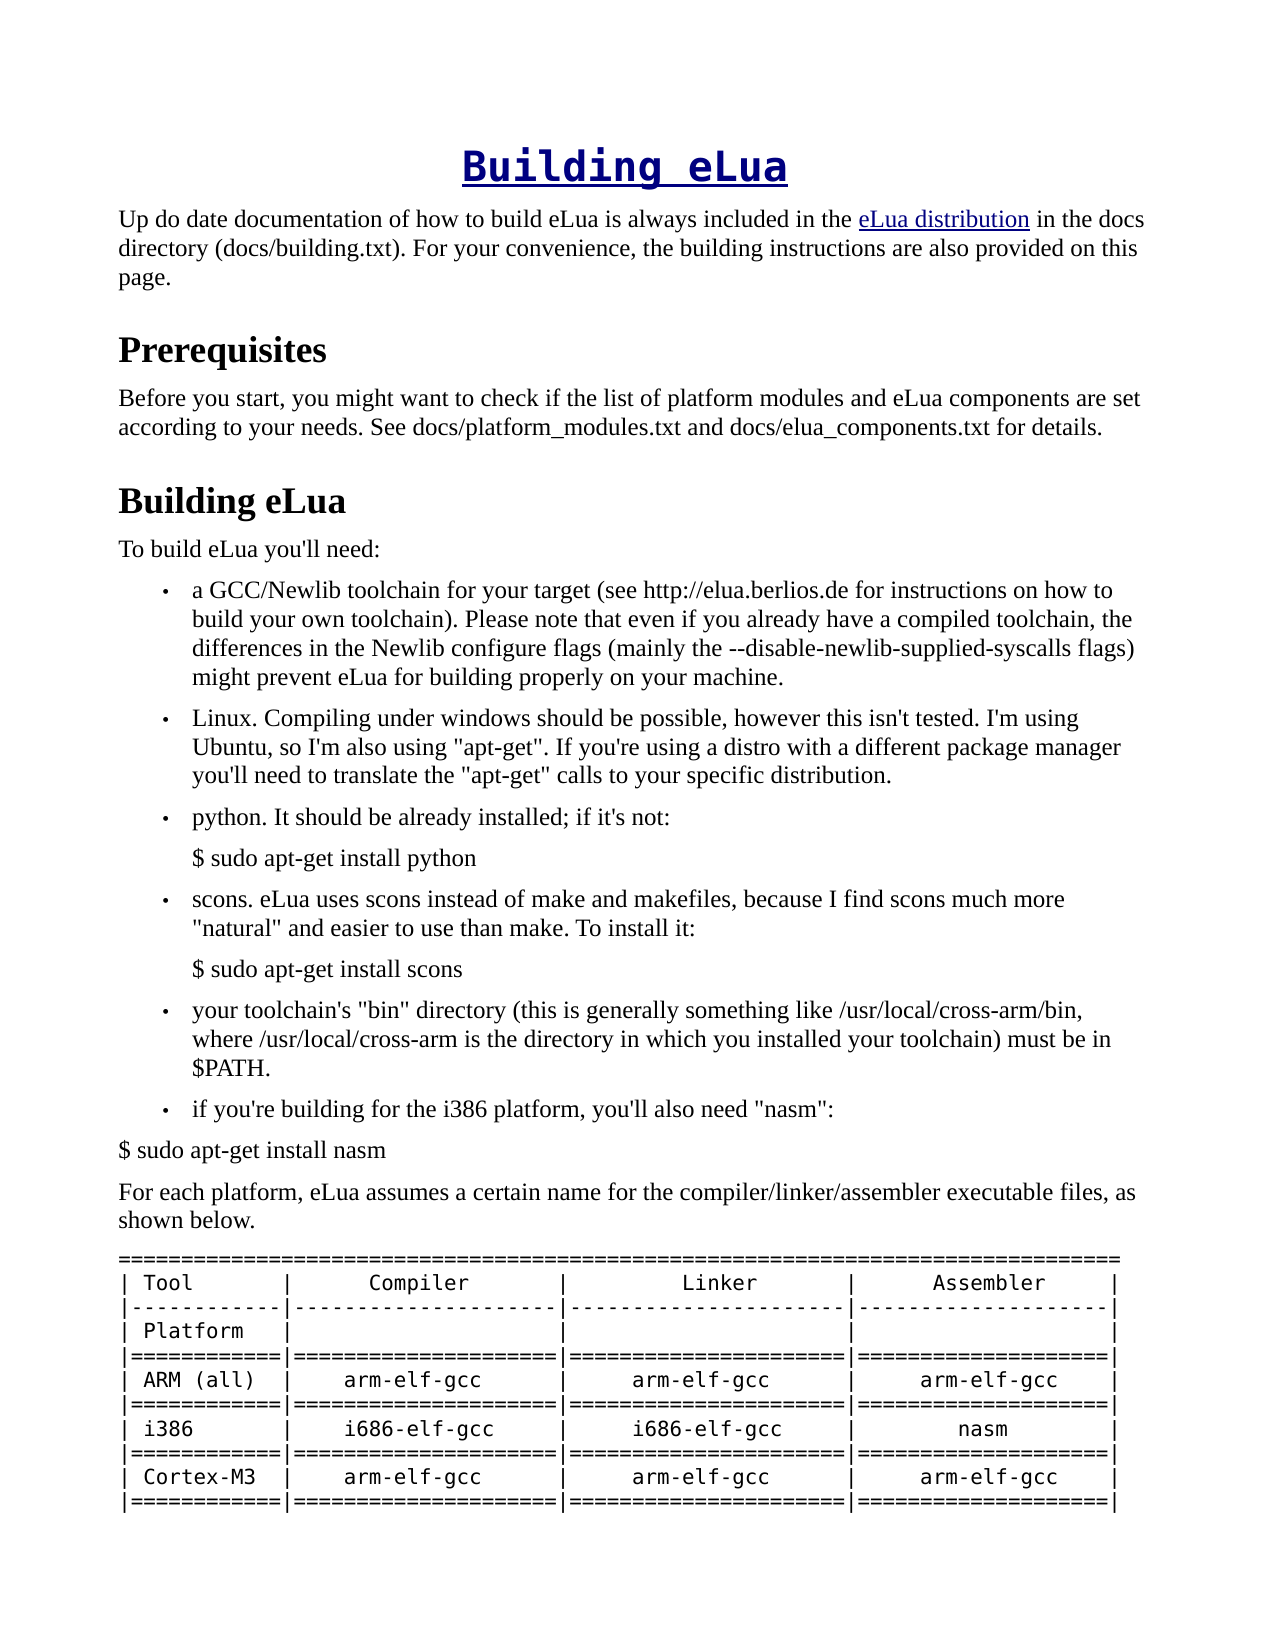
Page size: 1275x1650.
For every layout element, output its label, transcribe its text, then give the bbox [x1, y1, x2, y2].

text To build eLua you'll need: [118, 534, 1157, 563]
text |------------|---------------------|----------------------|--------------------| [118, 1295, 1157, 1319]
text | Platform | | | | [118, 1319, 1157, 1344]
text Up do date documentation of how to build eLua is always included in the eLua distribution in the docs directory (docs/building.txt). For your convenience, the building instructions are also provided on this page. [118, 204, 1157, 290]
list if you're building for the i386 platform, you'll also need "nasm": [162, 1094, 1157, 1123]
text | Tool | Compiler | Linker | Assembler | [118, 1271, 1157, 1295]
text |============|=====================|======================|====================| [118, 1344, 1157, 1368]
subtitle Building eLua [118, 478, 1157, 522]
list Linux. Compiling under windows should be possible, however this isn't tested. I'm using Ubuntu, so I'm also using "apt-get". If you're using a distro with a different package manager you'll need to translate the "apt-get" calls to your specific distribution. [162, 703, 1157, 789]
text | ARM (all) | arm-elf-gcc | arm-elf-gcc | arm-elf-gcc | [118, 1368, 1157, 1392]
text | i386 | i686-elf-gcc | i686-elf-gcc | nasm | [118, 1417, 1157, 1441]
list $ sudo apt-get install scons [162, 954, 1157, 983]
text For each platform, eLua assumes a certain name for the compiler/linker/assembler executable files, as shown below. [118, 1177, 1157, 1234]
text Before you start, you might want to check if the list of platform modules and eLua components are set according to your needs. See docs/platform_modules.txt and docs/elua_components.txt for details. [118, 383, 1157, 441]
list your toolchain's "bin" directory (this is generally something like /usr/local/cross-arm/bin, where /usr/local/cross-arm is the directory in which you installed your toolchain) must be in $PATH. [162, 995, 1157, 1082]
subtitle Prerequisites [118, 328, 1157, 371]
text | Cortex-M3 | arm-elf-gcc | arm-elf-gcc | arm-elf-gcc | [118, 1465, 1157, 1489]
subtitle Building eLua [118, 143, 1157, 192]
list a GCC/Newlib toolchain for your target (see http://elua.berlios.de for instructions on how to build your own toolchain). Please note that even if you already have a compiled toolchain, the differences in the Newlib configure flags (mainly the --disable-newlib-supplied-syscalls flags) might prevent eLua for building properly on your machine. [162, 575, 1157, 690]
list $ sudo apt-get install python [162, 843, 1157, 872]
text |============|=====================|======================|====================| [118, 1489, 1157, 1514]
list scons. eLua uses scons instead of make and makefiles, because I find scons much more "natural" and easier to use than make. To install it: [162, 884, 1157, 942]
text |============|=====================|======================|====================| [118, 1392, 1157, 1417]
text ================================================================================ [118, 1247, 1157, 1271]
text |============|=====================|======================|====================| [118, 1441, 1157, 1465]
text $ sudo apt-get install nasm [118, 1135, 1157, 1164]
list python. It should be already installed; if it's not: [162, 802, 1157, 830]
